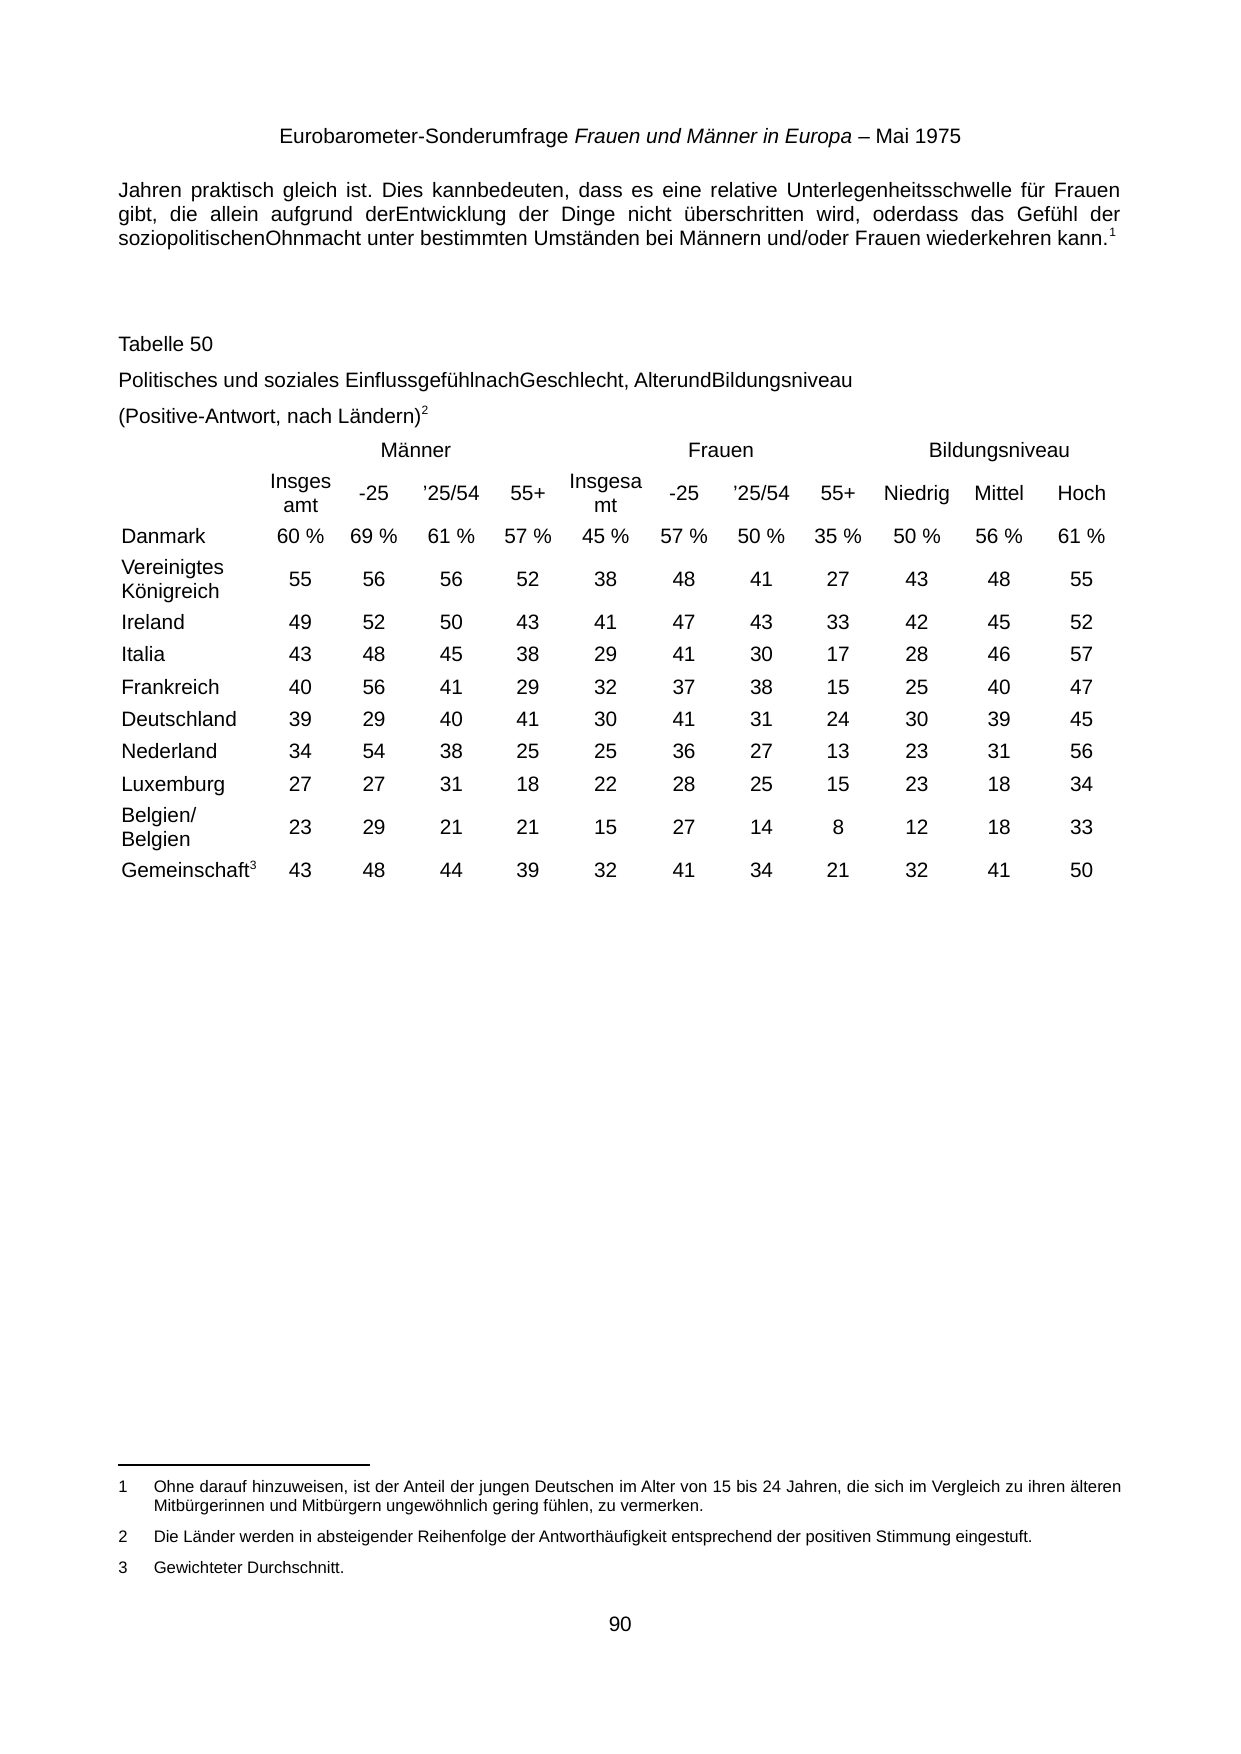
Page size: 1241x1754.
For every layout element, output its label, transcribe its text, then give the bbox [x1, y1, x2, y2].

table_cell 48 [958, 552, 1040, 606]
table_header Männer [265, 433, 566, 466]
table_cell 38 [566, 552, 645, 606]
table_cell 61 % [412, 519, 490, 552]
table_cell 41 [645, 638, 722, 670]
table_cell 55 [265, 552, 335, 606]
table_cell 31 [412, 768, 490, 800]
table_cell Gemeinschaft [118, 854, 265, 886]
table_cell 44 [412, 854, 490, 886]
table_cell 15 [566, 800, 645, 854]
table_cell Mittel [958, 466, 1040, 519]
text Die Länder werden in absteigender Reihenfolge der Antworthäufigkeit entsprechend der positiven Stimmung eingestuft. [118, 1527, 1122, 1546]
table_cell 42 [876, 606, 958, 638]
table_cell 32 [566, 854, 645, 886]
table_cell 29 [566, 638, 645, 670]
table_cell 41 [723, 552, 800, 606]
table_cell 27 [265, 768, 335, 800]
table_cell [118, 466, 265, 519]
table_cell 28 [876, 638, 958, 670]
table_cell 29 [490, 670, 566, 703]
table_cell -25 [645, 466, 722, 519]
table_cell 48 [335, 854, 412, 886]
table_cell 45 [412, 638, 490, 670]
table_cell 50 % [876, 519, 958, 552]
table_cell 21 [490, 800, 566, 854]
table_cell 25 [723, 768, 800, 800]
table_cell 41 [645, 854, 722, 886]
table_cell 37 [645, 670, 722, 703]
table_cell 41 [566, 606, 645, 638]
table_cell 39 [490, 854, 566, 886]
table_cell 27 [723, 735, 800, 767]
table_cell ’25/54 [723, 466, 800, 519]
table_cell 47 [1040, 670, 1123, 703]
table_cell 41 [412, 670, 490, 703]
table_cell 69 % [335, 519, 412, 552]
table_cell 45 [1040, 703, 1123, 735]
table_cell 14 [723, 800, 800, 854]
table_cell 25 [876, 670, 958, 703]
table_cell 43 [490, 606, 566, 638]
table_cell 56 [412, 552, 490, 606]
table_cell 52 [1040, 606, 1123, 638]
table_cell 38 [723, 670, 800, 703]
table_cell 43 [723, 606, 800, 638]
table_cell 22 [566, 768, 645, 800]
table_cell 25 [566, 735, 645, 767]
table_cell 48 [645, 552, 722, 606]
table_cell 36 [645, 735, 722, 767]
table_cell 40 [265, 670, 335, 703]
table_cell 43 [265, 854, 335, 886]
table_cell Nederland [118, 735, 265, 767]
table_cell 30 [723, 638, 800, 670]
table_cell 32 [566, 670, 645, 703]
table_cell 38 [490, 638, 566, 670]
table_cell 35 % [800, 519, 876, 552]
table_cell 31 [723, 703, 800, 735]
table_cell 48 [335, 638, 412, 670]
table_cell Deutschland [118, 703, 265, 735]
table_cell 34 [723, 854, 800, 886]
table_cell Hoch [1040, 466, 1123, 519]
table_cell 13 [800, 735, 876, 767]
table_cell 38 [412, 735, 490, 767]
table_cell Danmark [118, 519, 265, 552]
table_cell 47 [645, 606, 722, 638]
table_cell 21 [800, 854, 876, 886]
table_header [118, 433, 265, 466]
table_cell 60 % [265, 519, 335, 552]
table_cell 56 [335, 670, 412, 703]
table_cell 55+ [490, 466, 566, 519]
table_cell 29 [335, 800, 412, 854]
text Ohne darauf hinzuweisen, ist der Anteil der jungen Deutschen im Alter von 15 bis 24 Jahren, die sich im Vergleich zu ihren älteren Mitbürgerinnen und Mitbürgern ungewöhnlich gering fühlen, zu vermerken. [118, 1477, 1122, 1515]
table_cell 23 [876, 735, 958, 767]
table_cell 56 % [958, 519, 1040, 552]
table_cell 17 [800, 638, 876, 670]
table_cell 56 [335, 552, 412, 606]
table_cell 31 [958, 735, 1040, 767]
table_cell 34 [1040, 768, 1123, 800]
table_cell 27 [800, 552, 876, 606]
table_cell 27 [335, 768, 412, 800]
table_cell 55+ [800, 466, 876, 519]
table_cell 41 [490, 703, 566, 735]
table_cell 61 % [1040, 519, 1123, 552]
table_cell 18 [490, 768, 566, 800]
table_cell 25 [490, 735, 566, 767]
table_cell 52 [335, 606, 412, 638]
text Politisches und soziales EinflussgefühlnachGeschlecht, AlterundBildungsniveau [118, 368, 1122, 392]
table_cell 28 [645, 768, 722, 800]
table_cell 39 [265, 703, 335, 735]
table_cell Italia [118, 638, 265, 670]
table_cell 24 [800, 703, 876, 735]
table_cell 57 % [645, 519, 722, 552]
table_cell 8 [800, 800, 876, 854]
table_cell 18 [958, 768, 1040, 800]
table_cell 30 [566, 703, 645, 735]
table_header Bildungsniveau [876, 433, 1123, 466]
table_cell 33 [1040, 800, 1123, 854]
table_cell Insgesamt [566, 466, 645, 519]
table_cell 50 [412, 606, 490, 638]
table_cell Frankreich [118, 670, 265, 703]
table_cell 40 [958, 670, 1040, 703]
table_cell 27 [645, 800, 722, 854]
table_cell 21 [412, 800, 490, 854]
table_cell 46 [958, 638, 1040, 670]
table_cell 23 [265, 800, 335, 854]
table_cell 45 [958, 606, 1040, 638]
table_cell 40 [412, 703, 490, 735]
table_cell 12 [876, 800, 958, 854]
table_cell 29 [335, 703, 412, 735]
table_cell -25 [335, 466, 412, 519]
table_header Frauen [566, 433, 876, 466]
table_cell 32 [876, 854, 958, 886]
text (Positive-Antwort, nach Ländern) [118, 403, 1122, 427]
table_cell 43 [876, 552, 958, 606]
table_cell 18 [958, 800, 1040, 854]
table_cell 54 [335, 735, 412, 767]
table_cell 33 [800, 606, 876, 638]
table_cell 57 % [490, 519, 566, 552]
text Jahren praktisch gleich ist. Dies kannbedeuten, dass es eine relative Unterlegenheitsschwelle für Frauen gibt, die allein aufgrund derEntwicklung der Dinge nicht überschritten wird, oderdass das Gefühl der soziopolitischenOhnmacht unter bestimmten Umständen bei Männern und/oder Frauen wiederkehren kann. [118, 177, 1122, 249]
table_cell 57 [1040, 638, 1123, 670]
table_cell Niedrig [876, 466, 958, 519]
table_cell 50 [1040, 854, 1123, 886]
table_cell 41 [958, 854, 1040, 886]
table_cell 30 [876, 703, 958, 735]
table_cell 23 [876, 768, 958, 800]
table_cell Ireland [118, 606, 265, 638]
table_cell 50 % [723, 519, 800, 552]
table_cell ’25/54 [412, 466, 490, 519]
table_cell 39 [958, 703, 1040, 735]
table_cell Insgesamt [265, 466, 335, 519]
table_cell 45 % [566, 519, 645, 552]
table_cell 49 [265, 606, 335, 638]
table_cell 41 [645, 703, 722, 735]
table_cell Belgien/Belgien [118, 800, 265, 854]
text Tabelle 50 [118, 332, 1122, 356]
table_cell 56 [1040, 735, 1123, 767]
table_cell Vereinigtes Königreich [118, 552, 265, 606]
table_cell 43 [265, 638, 335, 670]
table_cell 52 [490, 552, 566, 606]
table_cell 34 [265, 735, 335, 767]
table_cell 55 [1040, 552, 1123, 606]
table_cell 15 [800, 670, 876, 703]
table_cell 15 [800, 768, 876, 800]
table_cell Luxemburg [118, 768, 265, 800]
